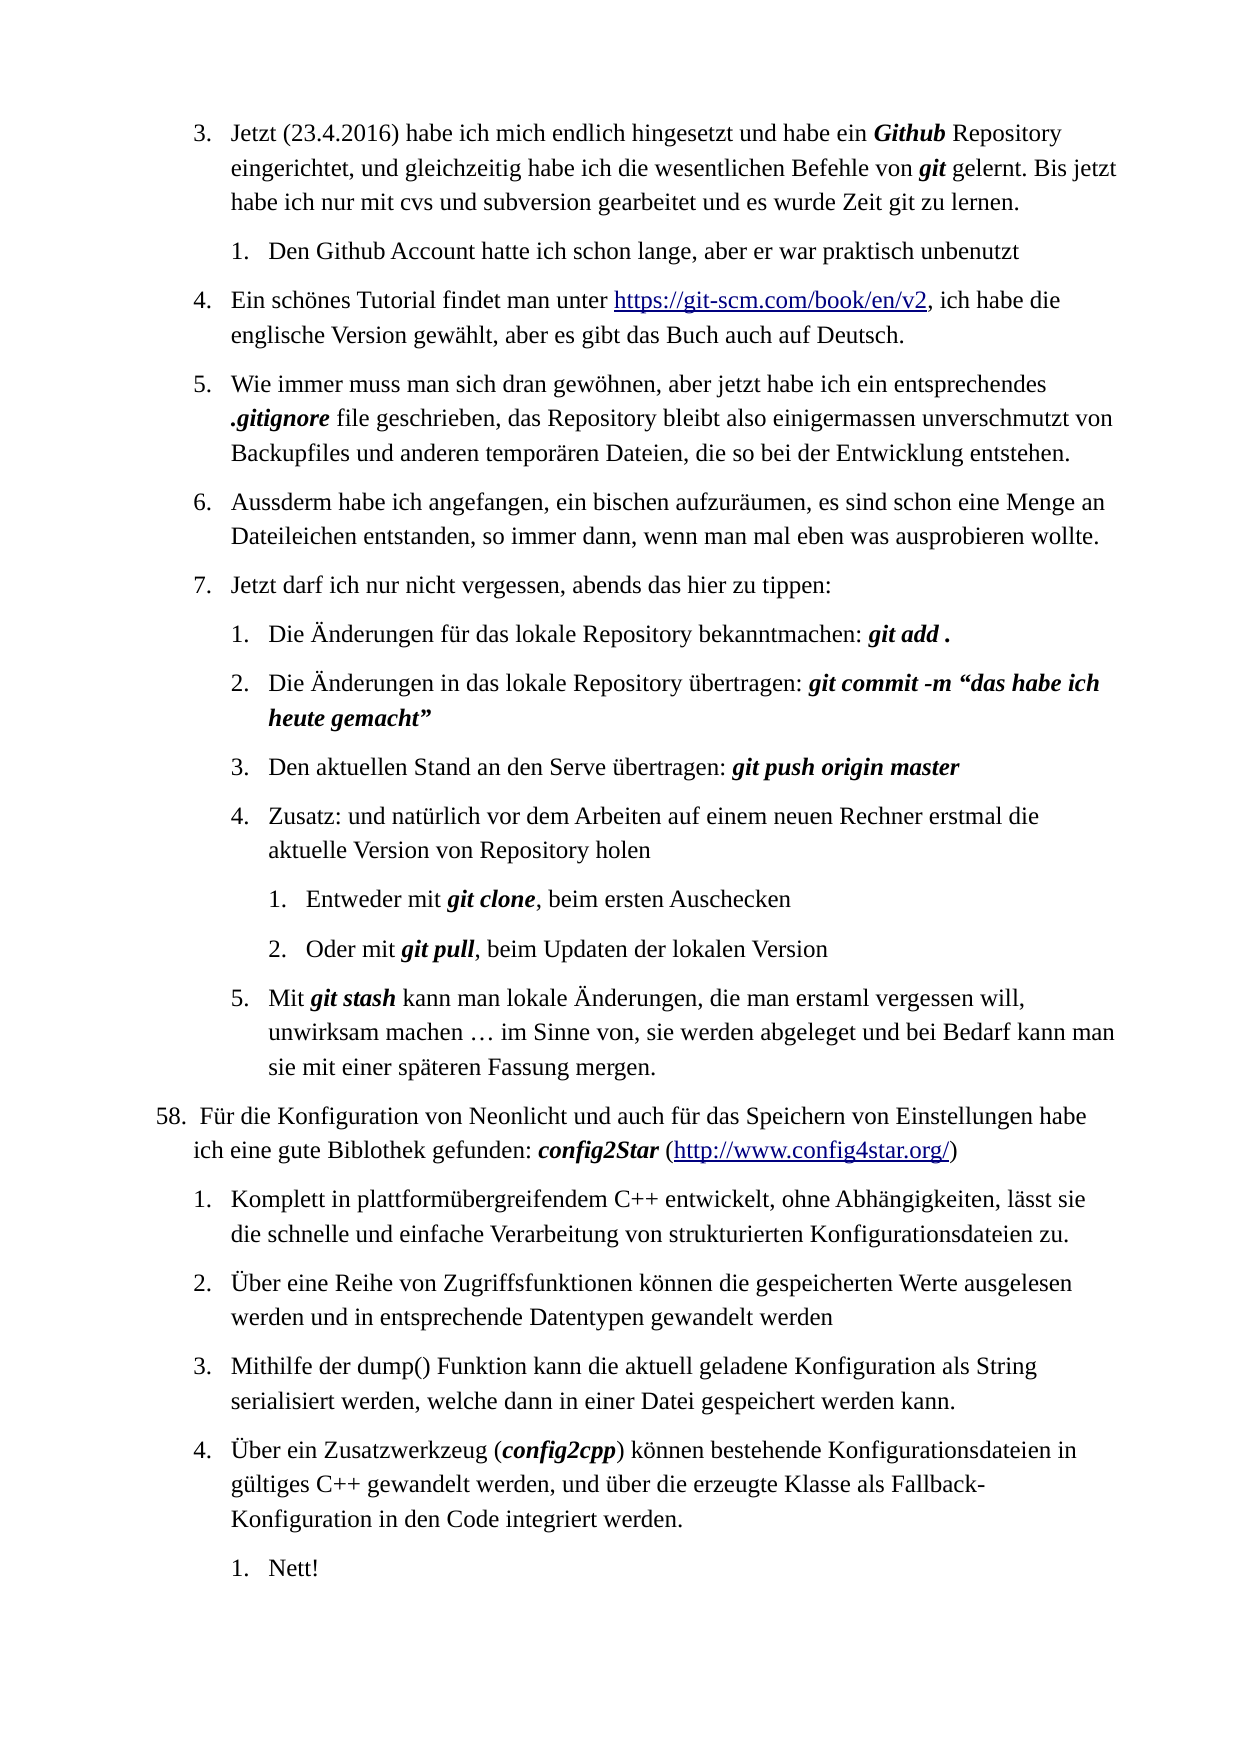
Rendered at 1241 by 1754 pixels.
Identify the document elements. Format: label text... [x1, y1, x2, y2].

list Entweder mit git clone, beim ersten Auschecken [268, 884, 1122, 913]
list Zusatz: und natürlich vor dem Arbeiten auf einem neuen Rechner erstmal die aktuelle Version von Repository holen [231, 801, 1122, 864]
list Über eine Reihe von Zugriffsfunktionen können die gespeicherten Werte ausgelesen werden und in entsprechende Datentypen gewandelt werden [193, 1268, 1122, 1331]
list Jetzt (23.4.2016) habe ich mich endlich hingesetzt und habe ein Github Repository eingerichtet, und gleichzeitig habe ich die wesentlichen Befehle von git gelernt. Bis jetzt habe ich nur mit cvs und subversion gearbeitet und es wurde Zeit git zu lernen. [193, 118, 1122, 216]
list Oder mit git pull, beim Updaten der lokalen Version [268, 934, 1122, 962]
list Die Änderungen für das lokale Repository bekanntmachen: git add . [231, 619, 1122, 648]
list Aussderm habe ich angefangen, ein bischen aufzuräumen, es sind schon eine Menge an Dateileichen entstanden, so immer dann, wenn man mal eben was ausprobieren wollte. [193, 487, 1122, 550]
list Jetzt darf ich nur nicht vergessen, abends das hier zu tippen: [193, 570, 1122, 599]
list Nett! [231, 1553, 1122, 1582]
list Die Änderungen in das lokale Repository übertragen: git commit -m “das habe ich heute gemacht” [231, 668, 1122, 732]
list Für die Konfiguration von Neonlicht und auch für das Speichern von Einstellungen habe ich eine gute Biblothek gefunden: config2Star (http://www.config4star.org/) [156, 1101, 1122, 1164]
list Den aktuellen Stand an den Serve übertragen: git push origin master [231, 752, 1122, 781]
list Wie immer muss man sich dran gewöhnen, aber jetzt habe ich ein entsprechendes .gitignore file geschrieben, das Repository bleibt also einigermassen unverschmutzt von Backupfiles und anderen temporären Dateien, die so bei der Entwicklung entstehen. [193, 369, 1122, 466]
list Mithilfe der dump() Funktion kann die aktuell geladene Konfiguration als String serialisiert werden, welche dann in einer Datei gespeichert werden kann. [193, 1351, 1122, 1414]
list Komplett in plattformübergreifendem C++ entwickelt, ohne Abhängigkeiten, lässt sie die schnelle und einfache Verarbeitung von strukturierten Konfigurationsdateien zu. [193, 1184, 1122, 1247]
list Über ein Zusatzwerkzeug (config2cpp) können bestehende Konfigurationsdateien in gültiges C++ gewandelt werden, und über die erzeugte Klasse als Fallback-Konfiguration in den Code integriert werden. [193, 1435, 1122, 1533]
list Den Github Account hatte ich schon lange, aber er war praktisch unbenutzt [231, 236, 1122, 265]
list Ein schönes Tutorial findet man unter https://git-scm.com/book/en/v2, ich habe die englische Version gewählt, aber es gibt das Buch auch auf Deutsch. [193, 285, 1122, 348]
list Mit git stash kann man lokale Änderungen, die man erstaml vergessen will, unwirksam machen … im Sinne von, sie werden abgeleget und bei Bedarf kann man sie mit einer späteren Fassung mergen. [231, 983, 1122, 1080]
